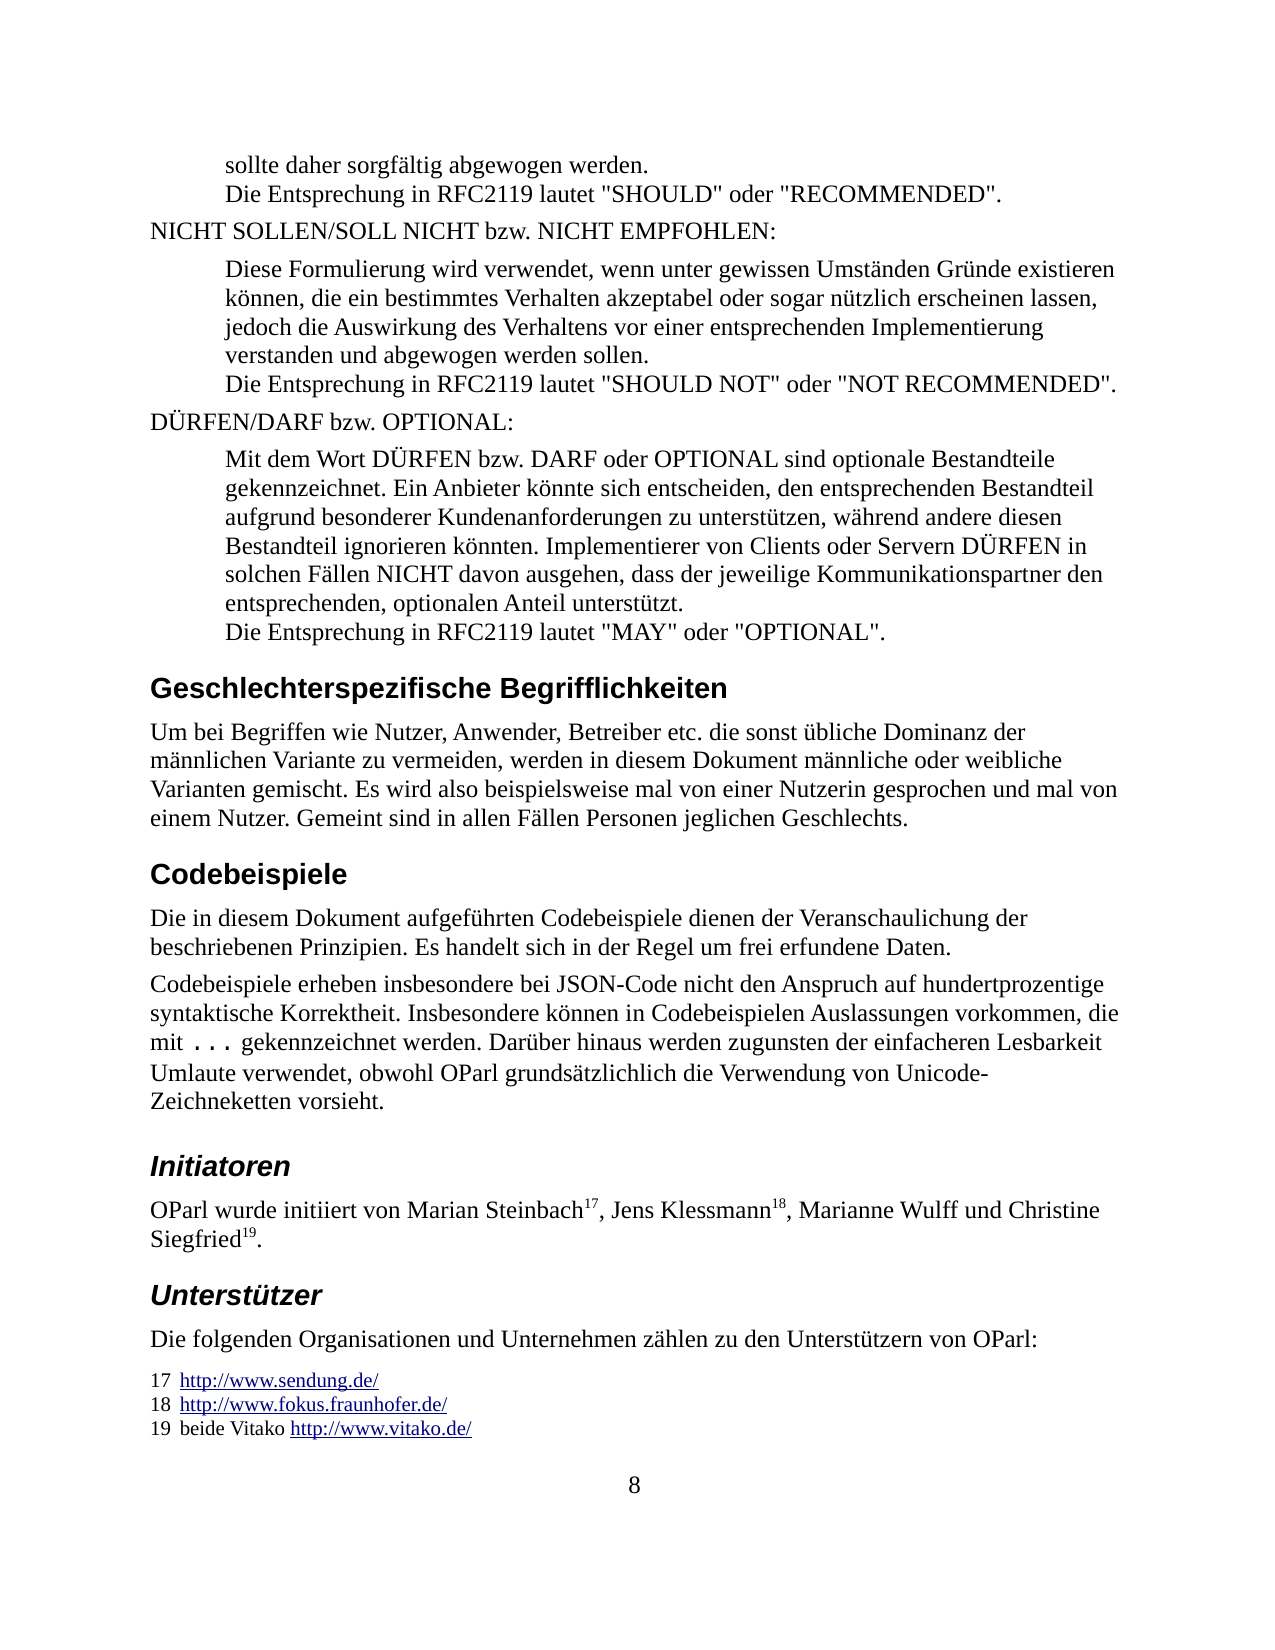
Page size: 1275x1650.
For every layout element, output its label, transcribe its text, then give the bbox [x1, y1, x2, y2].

text Die in diesem Dokument aufgeführten Codebeispiele dienen der Veranschaulichung der beschriebenen Prinzipien. Es handelt sich in der Regel um frei erfundene Daten. [150, 903, 1125, 960]
text http://www.fokus.fraunhofer.de/ [150, 1392, 1125, 1416]
text Die Entsprechung in RFC2119 lautet "MAY" oder "OPTIONAL". [225, 617, 1125, 646]
text OParl wurde initiiert von Marian Steinbach, Jens Klessmann, Marianne Wulff und Christine Siegfried. [150, 1195, 1125, 1253]
subtitle Codebeispiele [150, 857, 1125, 890]
text Die Entsprechung in RFC2119 lautet "SHOULD NOT" oder "NOT RECOMMENDED". [225, 369, 1125, 398]
text beide Vitako http://www.vitako.de/ [150, 1416, 1125, 1440]
text sollte daher sorgfältig abgewogen werden. [225, 150, 1125, 179]
text Mit dem Wort DÜRFEN bzw. DARF oder OPTIONAL sind optionale Bestandteile gekennzeichnet. Ein Anbieter könnte sich entscheiden, den entsprechenden Bestandteil aufgrund besonderer Kundenanforderungen zu unterstützen, während andere diesen Bestandteil ignorieren könnten. Implementierer von Clients oder Servern DÜRFEN in solchen Fällen NICHT davon ausgehen, dass der jeweilige Kommunikationspartner den entsprechenden, optionalen Anteil unterstützt. [225, 444, 1125, 617]
text Um bei Begriffen wie Nutzer, Anwender, Betreiber etc. die sonst übliche Dominanz der männlichen Variante zu vermeiden, werden in diesem Dokument männliche oder weibliche Varianten gemischt. Es wird also beispielsweise mal von einer Nutzerin gesprochen und mal von einem Nutzer. Gemeint sind in allen Fällen Personen jeglichen Geschlechts. [150, 717, 1125, 832]
text DÜRFEN/DARF bzw. OPTIONAL: [150, 407, 1125, 436]
text Diese Formulierung wird verwendet, wenn unter gewissen Umständen Gründe existieren können, die ein bestimmtes Verhalten akzeptabel oder sogar nützlich erscheinen lassen, jedoch die Auswirkung des Verhaltens vor einer entsprechenden Implementierung verstanden und abgewogen werden sollen. [225, 254, 1125, 369]
text Codebeispiele erheben insbesondere bei JSON-Code nicht den Anspruch auf hundertprozentige syntaktische Korrektheit. Insbesondere können in Codebeispielen Auslassungen vorkommen, die mit ... gekennzeichnet werden. Darüber hinaus werden zugunsten der einfacheren Lesbarkeit Umlaute verwendet, obwohl OParl grundsätzlichlich die Verwendung von Unicode-Zeichneketten vorsieht. [150, 969, 1125, 1115]
text NICHT SOLLEN/SOLL NICHT bzw. NICHT EMPFOHLEN: [150, 216, 1125, 245]
text http://www.sendung.de/ [150, 1368, 1125, 1392]
text Die Entsprechung in RFC2119 lautet "SHOULD" oder "RECOMMENDED". [225, 179, 1125, 207]
text Die folgenden Organisationen und Unternehmen zählen zu den Unterstützern von OParl: [150, 1324, 1125, 1352]
subtitle Geschlechterspezifische Begrifflichkeiten [150, 671, 1125, 704]
subtitle Initiatoren [150, 1149, 1125, 1183]
subtitle Unterstützer [150, 1278, 1125, 1311]
